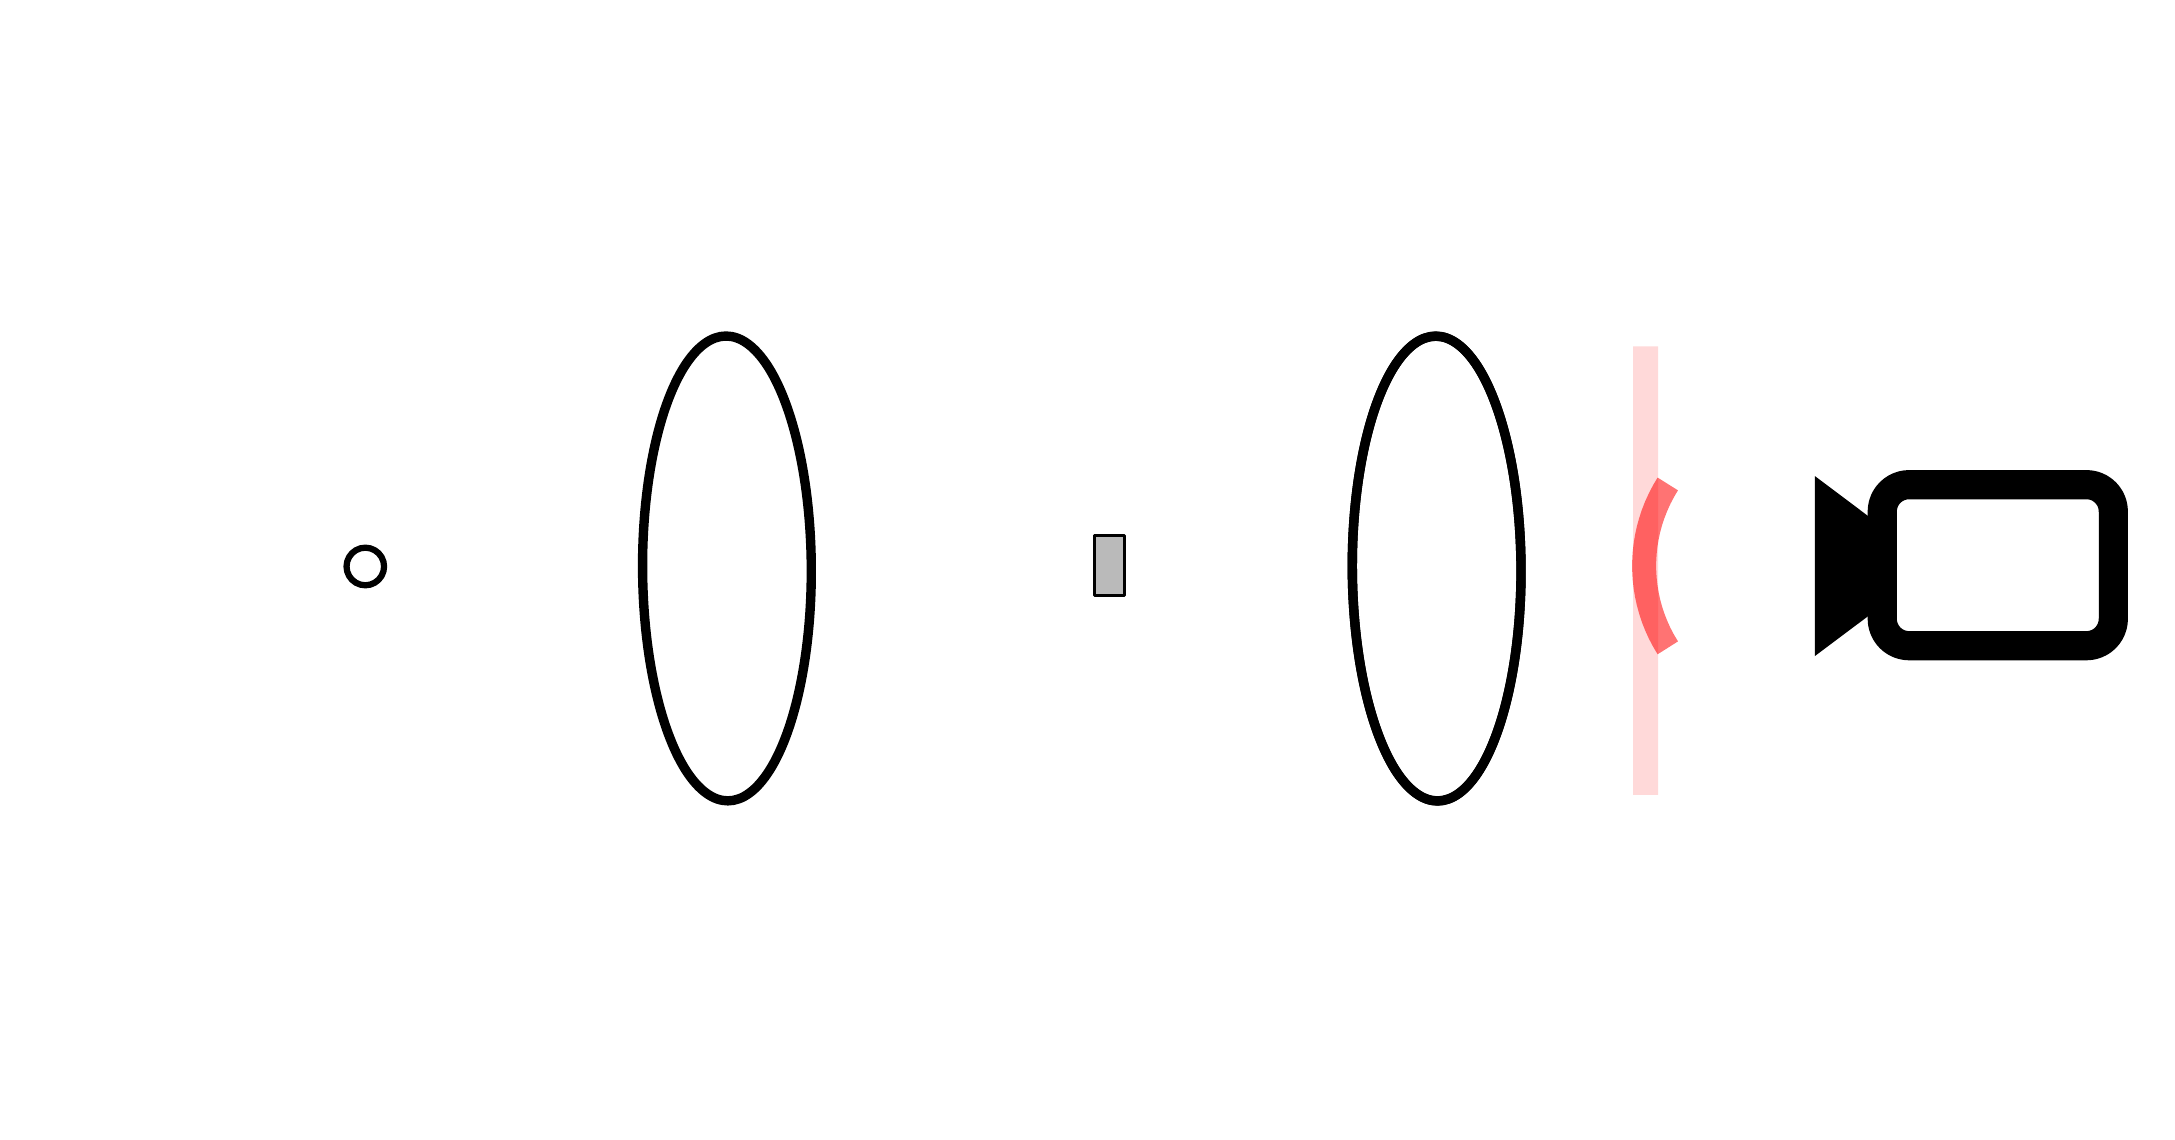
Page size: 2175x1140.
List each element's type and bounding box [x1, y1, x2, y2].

text_box [1094, 535, 1125, 596]
text_box [1357, 341, 1516, 796]
text_box [1659, 594, 1678, 654]
text_box [1659, 478, 1678, 538]
text_box [1814, 476, 1875, 657]
text_box [1882, 484, 2114, 646]
text_box [642, 336, 812, 801]
